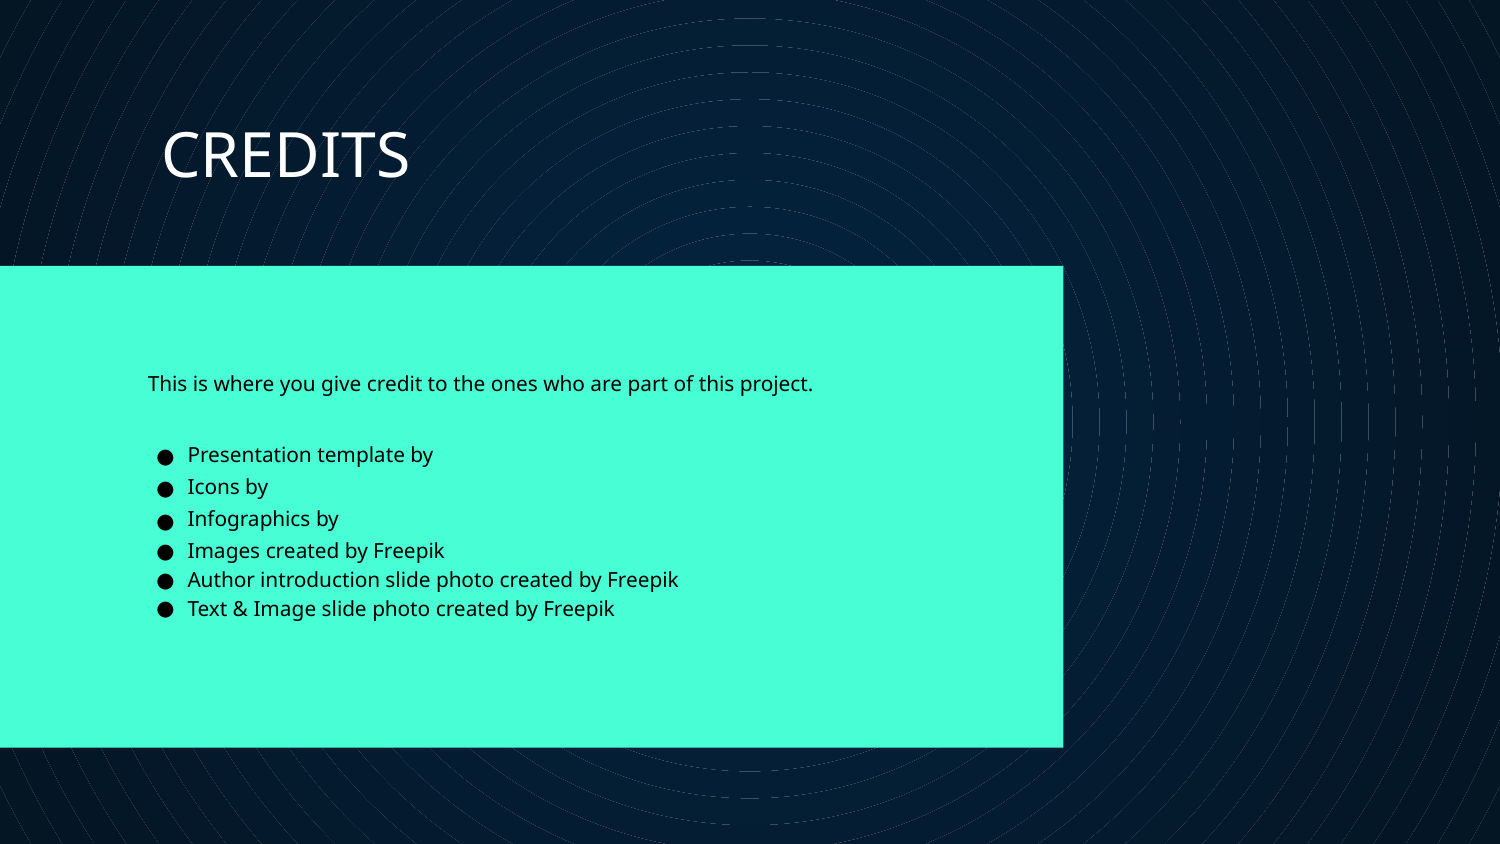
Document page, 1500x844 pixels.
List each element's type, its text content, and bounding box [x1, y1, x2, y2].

title CREDITS [146, 105, 1449, 206]
list This is where you give credit to the ones who are part of this project. Presentation template by Slidesgo Icons by Flaticon Infographics by Freepik Images created by Freepik Author introduction slide photo created by Freepik Text & Image slide photo created by Freepik [132, 355, 1500, 844]
